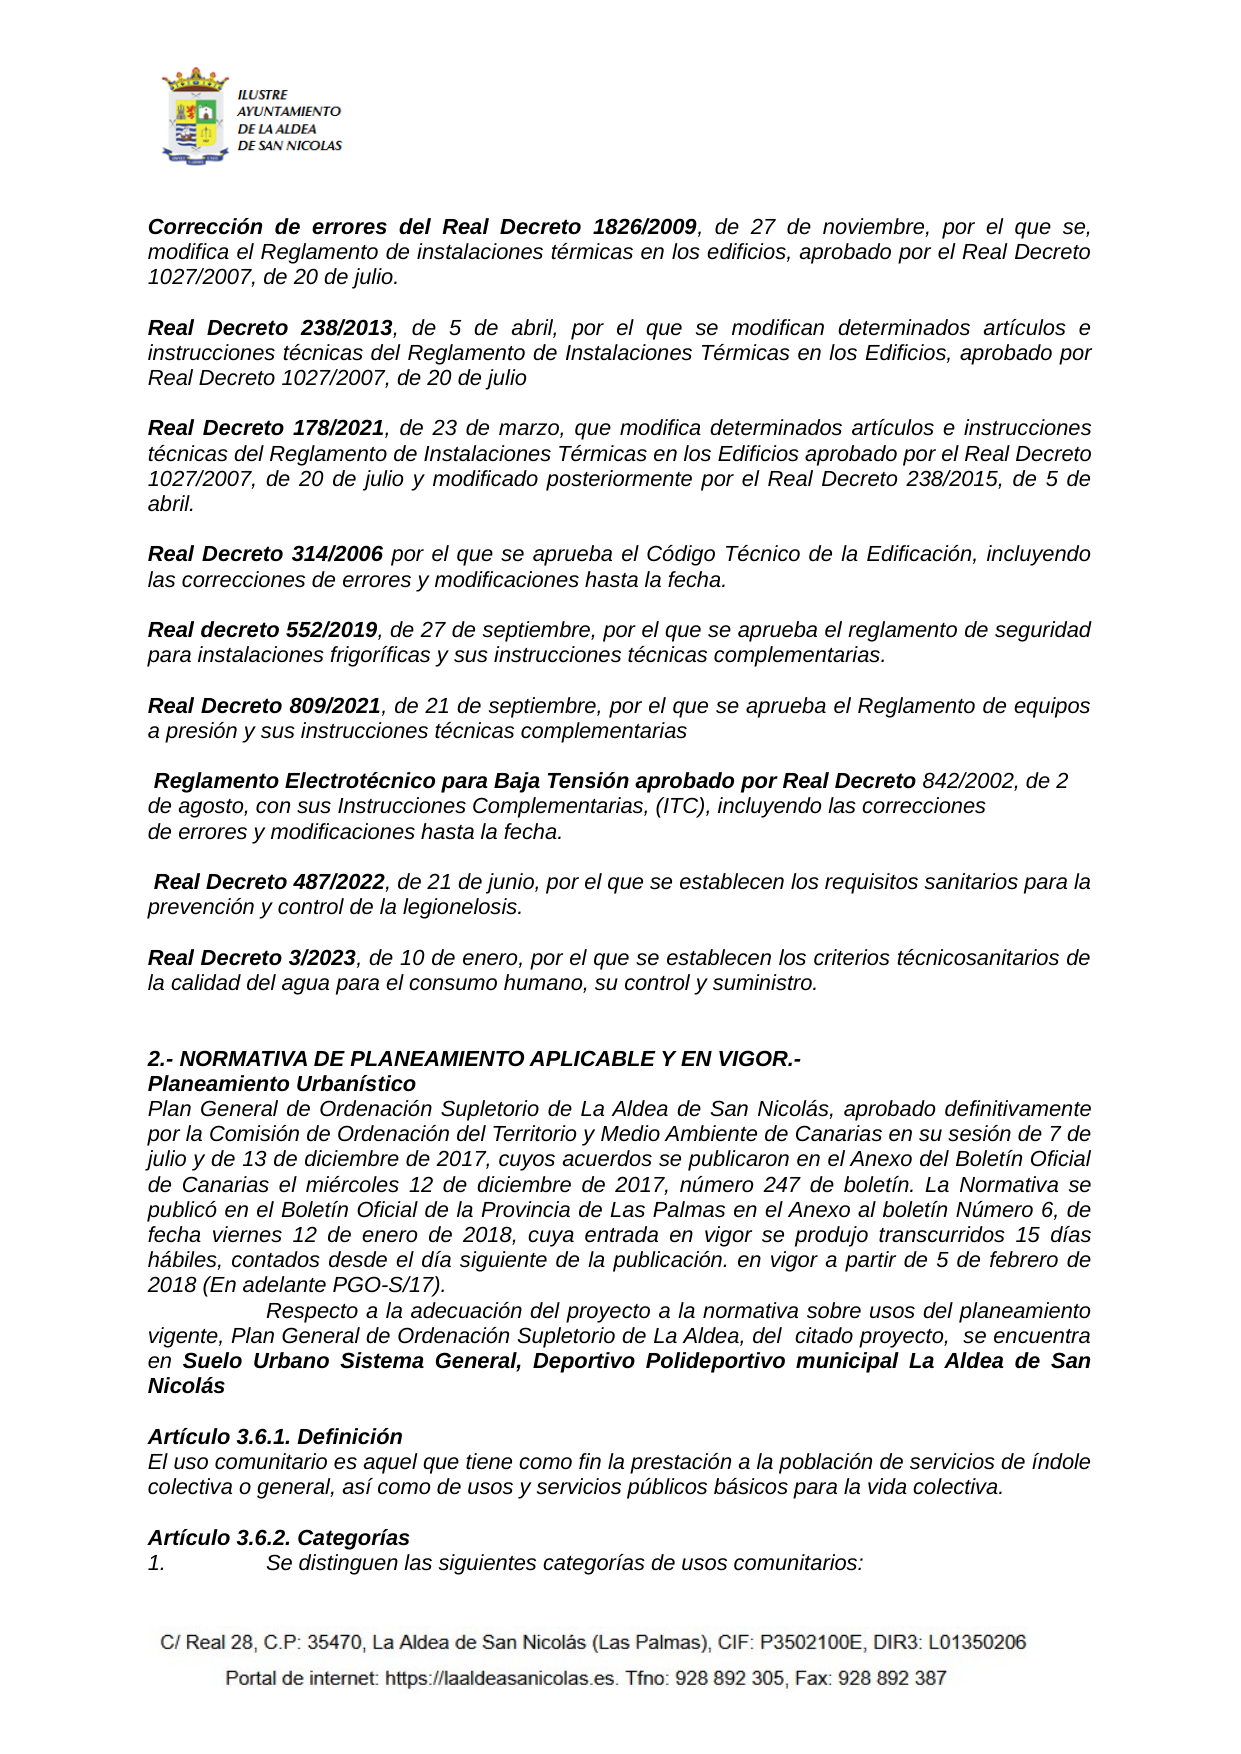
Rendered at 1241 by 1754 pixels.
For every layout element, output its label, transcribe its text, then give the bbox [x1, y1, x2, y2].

text El uso comunitario es aquel que tiene como fin la prestación a la población de servicios de índole colectiva o general, así como de usos y servicios públicos básicos para la vida colectiva. [148, 1449, 1093, 1499]
text Real Decreto 314/2006 por el que se aprueba el Código Técnico de la Edificación, incluyendo las correcciones de errores y modificaciones hasta la fecha. [148, 541, 1093, 592]
text 1. Se distinguen las siguientes categorías de usos comunitarios: [148, 1550, 1093, 1575]
text Real Decreto 238/2013, de 5 de abril, por el que se modifican determinados artículos e instrucciones técnicas del Reglamento de Instalaciones Térmicas en los Edificios, aprobado por Real Decreto 1027/2007, de 20 de julio [148, 314, 1093, 390]
picture [148, 59, 358, 173]
text Real Decreto 809/2021, de 21 de septiembre, por el que se aprueba el Reglamento de equipos a presión y sus instrucciones técnicas complementarias [148, 693, 1093, 743]
text Artículo 3.6.2. Categorías [148, 1524, 1093, 1550]
text Planeamiento Urbanístico [148, 1071, 1093, 1096]
text Real decreto 552/2019, de 27 de septiembre, por el que se aprueba el reglamento de seguridad para instalaciones frigoríficas y sus instrucciones técnicas complementarias. [148, 617, 1093, 667]
text Plan General de Ordenación Supletorio de La Aldea de San Nicolás, aprobado definitivamente por la Comisión de Ordenación del Territorio y Medio Ambiente de Canarias en su sesión de 7 de julio y de 13 de diciembre de 2017, cuyos acuerdos se publicaron en el Anexo del Boletín Oficial de Canarias el miércoles 12 de diciembre de 2017, número 247 de boletín. La Normativa se publicó en el Boletín Oficial de la Provincia de Las Palmas en el Anexo al boletín Número 6, de fecha viernes 12 de enero de 2018, cuya entrada en vigor se produjo transcurridos 15 días hábiles, contados desde el día siguiente de la publicación. en vigor a partir de 5 de febrero de 2018 (En adelante PGO-S/17). [148, 1096, 1093, 1298]
text Reglamento Electrotécnico para Baja Tensión aprobado por Real Decreto 842/2002, de 2 [148, 768, 1093, 793]
text de agosto, con sus Instrucciones Complementarias, (ITC), incluyendo las correcciones [148, 793, 1093, 819]
text Respecto a la adecuación del proyecto a la normativa sobre usos del planeamiento vigente, Plan General de Ordenación Supletorio de La Aldea, del citado proyecto, se encuentra en Suelo Urbano Sistema General, Deportivo Polideportivo municipal La Aldea de San Nicolás [148, 1298, 1093, 1398]
text de errores y modificaciones hasta la fecha. [148, 819, 1093, 844]
text Real Decreto 178/2021, de 23 de marzo, que modifica determinados artículos e instrucciones técnicas del Reglamento de Instalaciones Térmicas en los Edificios aprobado por el Real Decreto 1027/2007, de 20 de julio y modificado posteriormente por el Real Decreto 238/2015, de 5 de abril. [148, 415, 1093, 516]
text Real Decreto 487/2022, de 21 de junio, por el que se establecen los requisitos sanitarios para la prevención y control de la legionelosis. [148, 869, 1093, 919]
picture [148, 1626, 1034, 1694]
text Real Decreto 3/2023, de 10 de enero, por el que se establecen los criterios técnicosanitarios de la calidad del agua para el consumo humano, su control y suministro. [148, 945, 1093, 995]
text 2.- NORMATIVA DE PLANEAMIENTO APLICABLE Y EN VIGOR.- [148, 1046, 1093, 1071]
text Artículo 3.6.1. Definición [148, 1424, 1093, 1449]
text Corrección de errores del Real Decreto 1826/2009, de 27 de noviembre, por el que se, modifica el Reglamento de instalaciones térmicas en los edificios, aprobado por el Real Decreto 1027/2007, de 20 de julio. [148, 214, 1093, 289]
